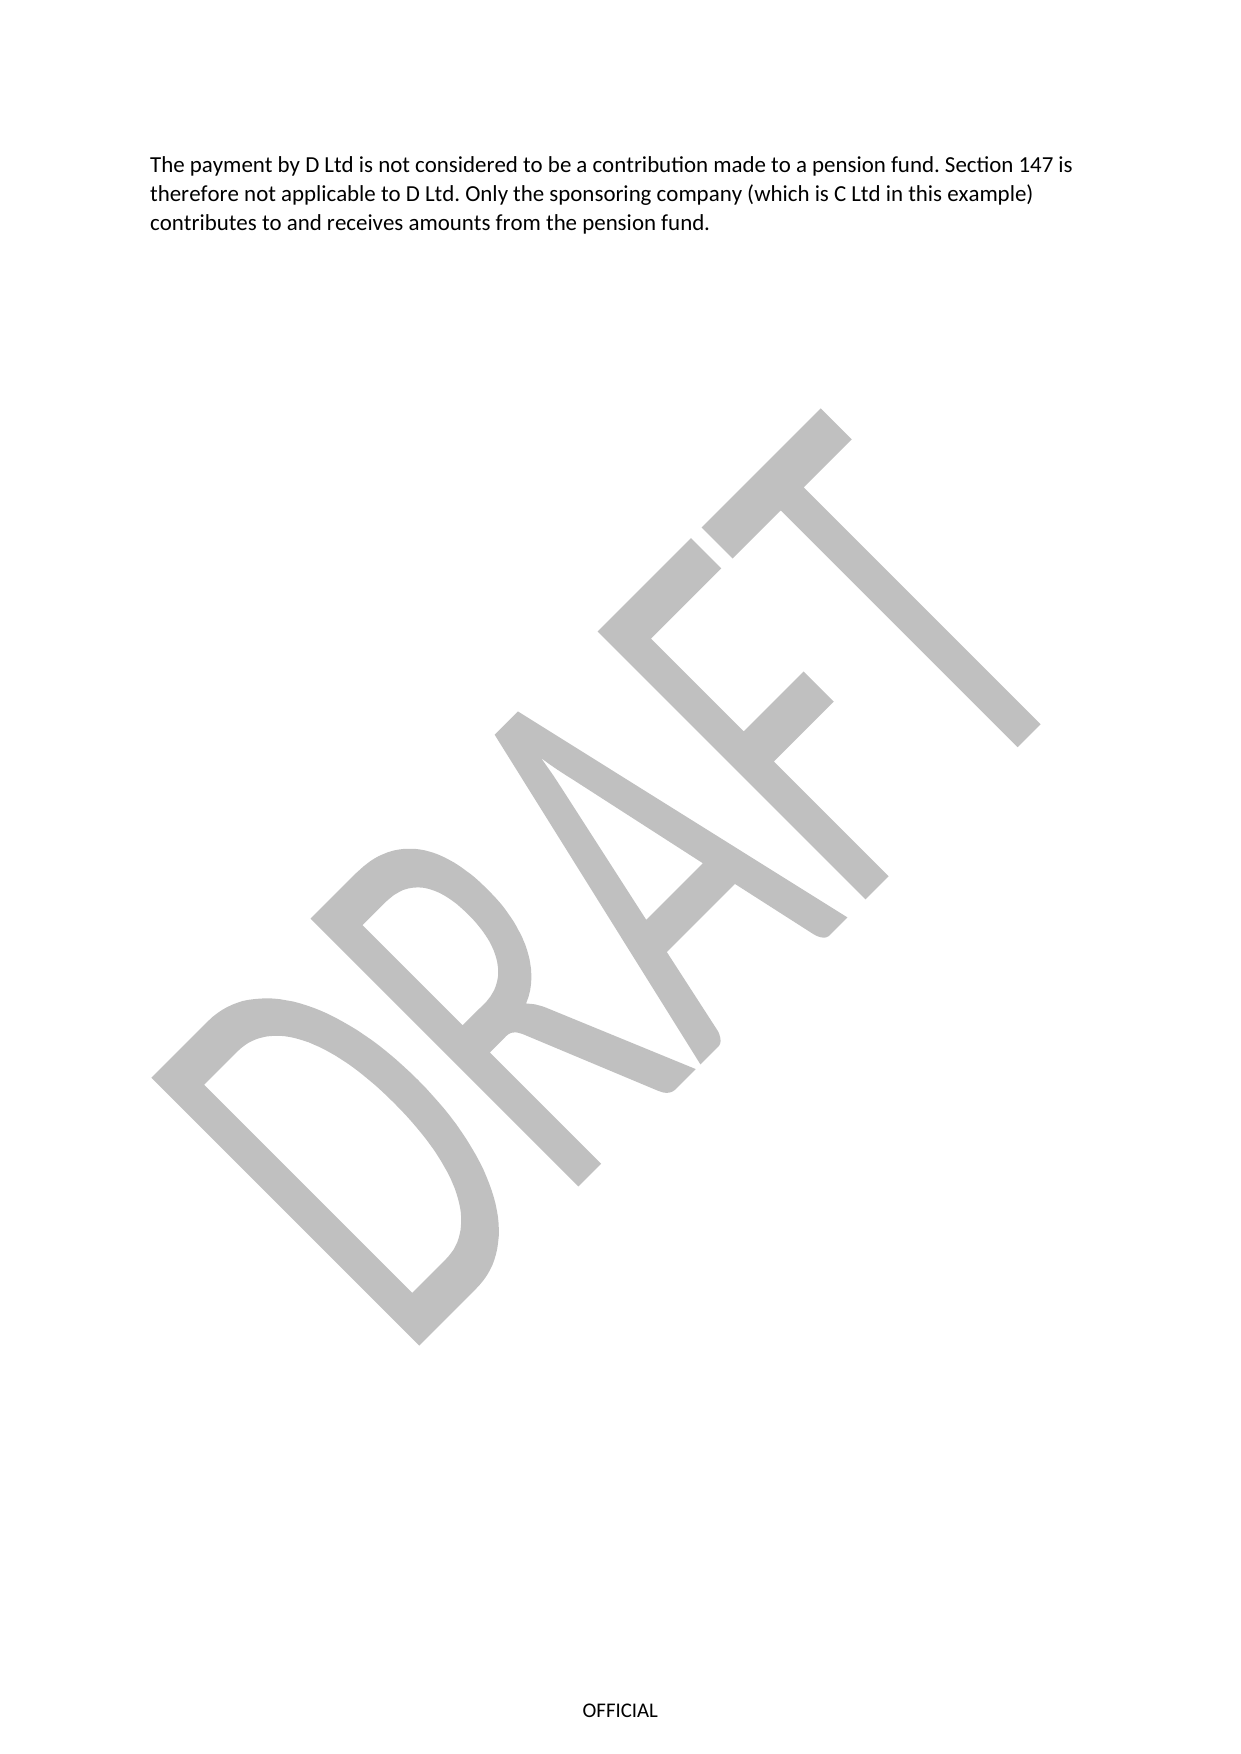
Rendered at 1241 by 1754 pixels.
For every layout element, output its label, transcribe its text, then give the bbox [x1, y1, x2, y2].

text The payment by D Ltd is not considered to be a contribution made to a pension fund. Section 147 is therefore not applicable to D Ltd. Only the sponsoring company (which is C Ltd in this example) contributes to and receives amounts from the pension fund. [150, 150, 1090, 236]
